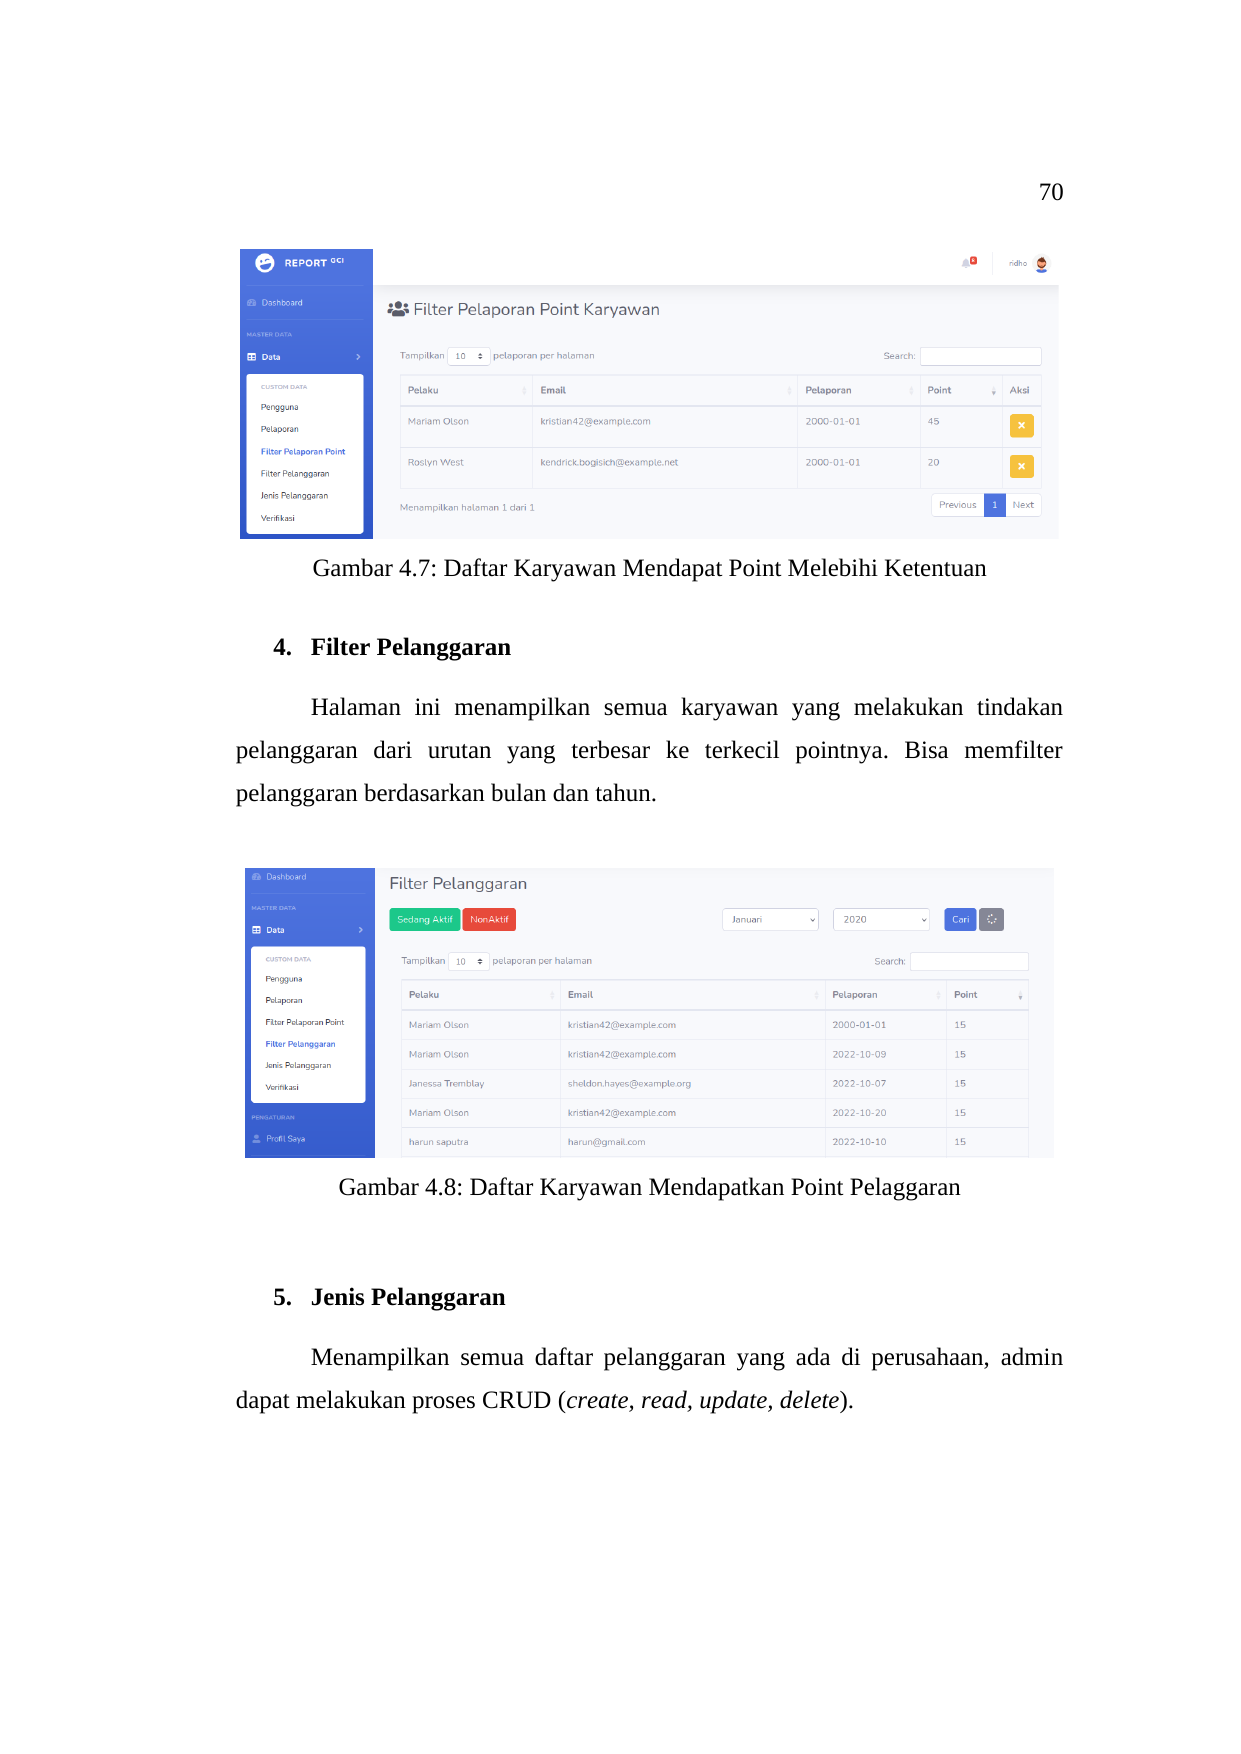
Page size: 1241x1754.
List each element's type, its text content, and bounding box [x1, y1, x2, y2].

text Gambar 4.7: Daftar Karyawan Mendapat Point Melebihi Ketentuan [240, 539, 1059, 582]
picture [245, 868, 1054, 1158]
list Jenis Pelanggaran [273, 1282, 1063, 1311]
list Filter Pelanggaran [273, 632, 1063, 661]
text Gambar 4.8: Daftar Karyawan Mendapatkan Point Pelaggaran [245, 1158, 1054, 1201]
picture [240, 249, 1059, 539]
text Halaman ini menampilkan semua karyawan yang melakukan tindakan pelanggaran dari urutan yang terbesar ke terkecil pointnya. Bisa memfilter pelanggaran berdasarkan bulan dan tahun. [236, 692, 1063, 807]
text Menampilkan semua daftar pelanggaran yang ada di perusahaan, admin dapat melakukan proses CRUD (create, read, update, delete). [236, 1342, 1063, 1414]
